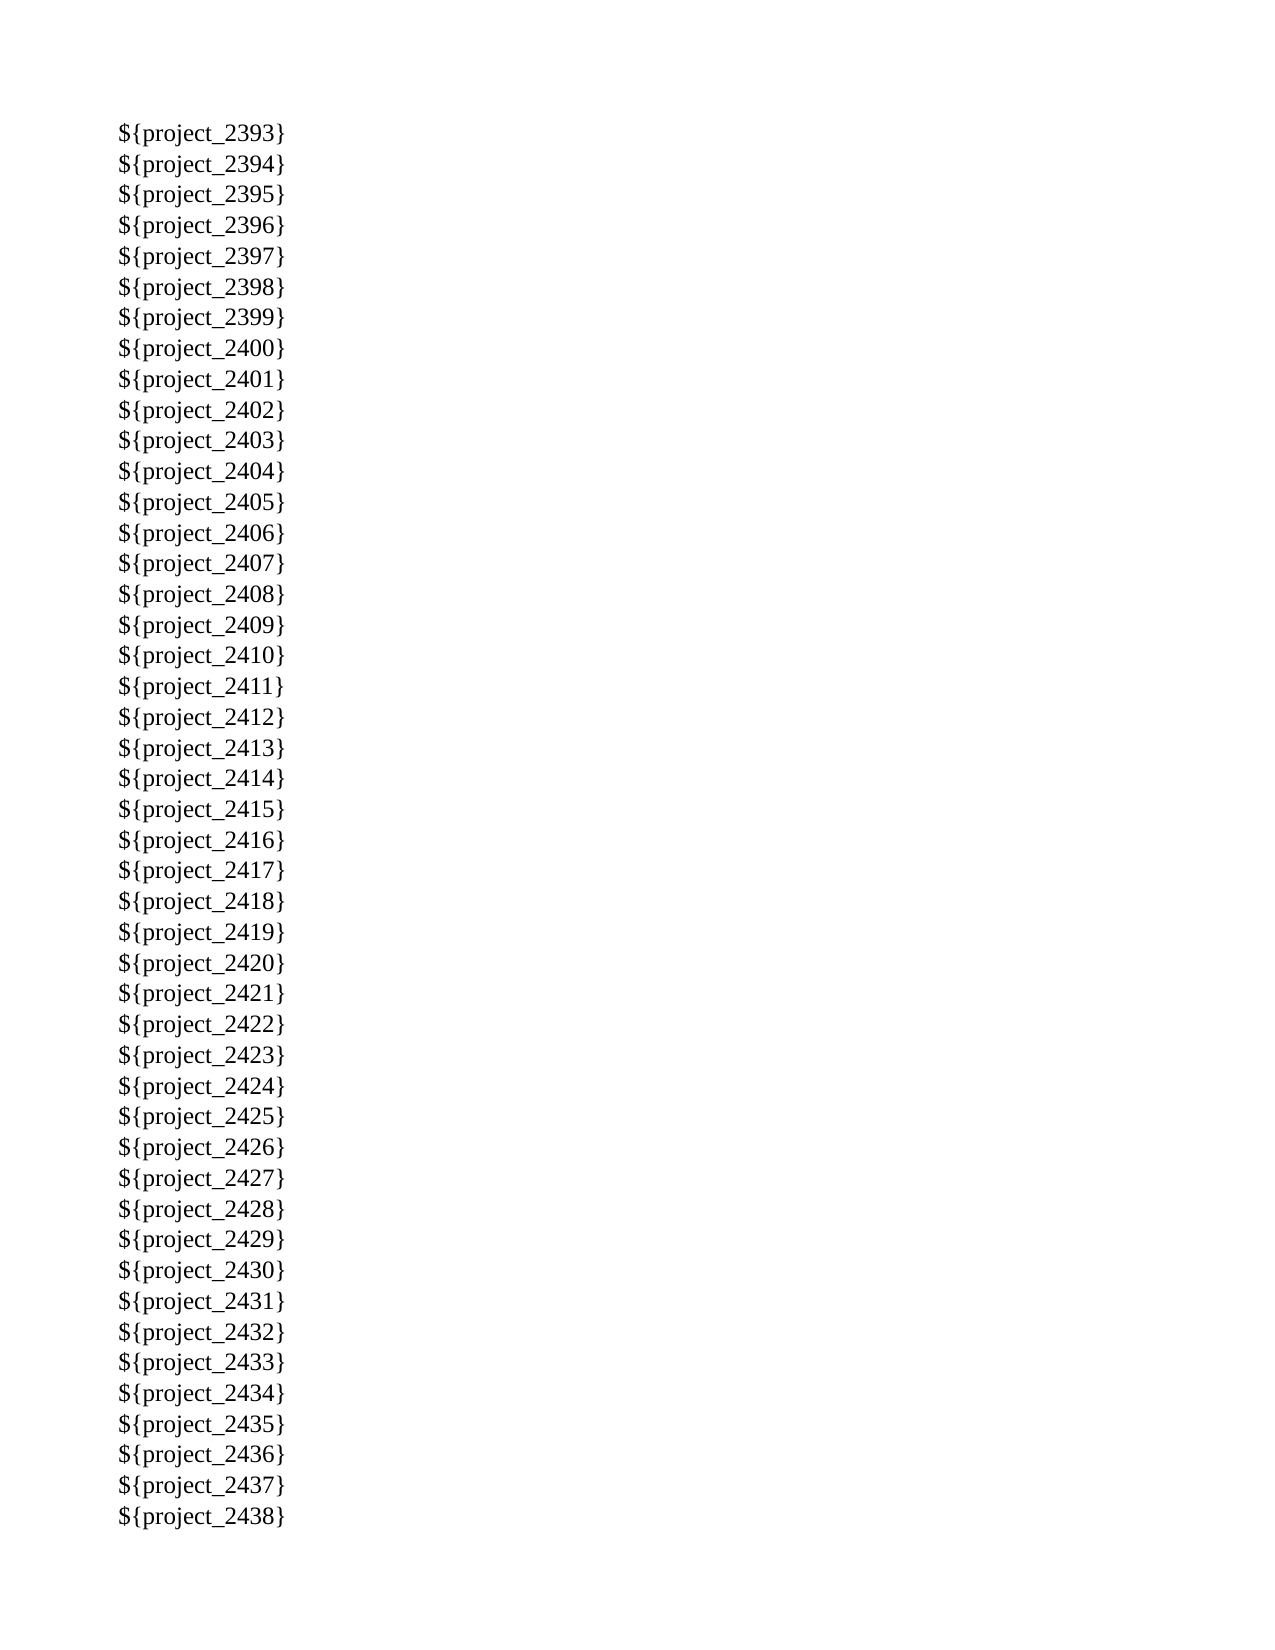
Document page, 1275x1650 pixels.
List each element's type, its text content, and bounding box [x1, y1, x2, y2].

text ${project_2411} [118, 671, 1157, 700]
text ${project_2427} [118, 1163, 1157, 1192]
text ${project_2393} [118, 118, 1157, 147]
text ${project_2433} [118, 1347, 1157, 1376]
text ${project_2434} [118, 1378, 1157, 1407]
text ${project_2421} [118, 978, 1157, 1007]
text ${project_2418} [118, 886, 1157, 915]
text ${project_2394} [118, 149, 1157, 178]
text ${project_2399} [118, 302, 1157, 331]
text ${project_2414} [118, 763, 1157, 792]
text ${project_2426} [118, 1132, 1157, 1161]
text ${project_2404} [118, 456, 1157, 485]
text ${project_2423} [118, 1040, 1157, 1069]
text ${project_2424} [118, 1071, 1157, 1099]
text ${project_2407} [118, 548, 1157, 577]
text ${project_2420} [118, 948, 1157, 977]
text ${project_2417} [118, 856, 1157, 884]
text ${project_2406} [118, 518, 1157, 546]
text ${project_2436} [118, 1439, 1157, 1468]
text ${project_2410} [118, 641, 1157, 669]
text ${project_2422} [118, 1009, 1157, 1038]
text ${project_2397} [118, 241, 1157, 270]
text ${project_2428} [118, 1194, 1157, 1222]
text ${project_2438} [118, 1501, 1157, 1530]
text ${project_2409} [118, 610, 1157, 638]
text ${project_2415} [118, 794, 1157, 823]
text ${project_2405} [118, 487, 1157, 516]
text ${project_2408} [118, 579, 1157, 608]
text ${project_2403} [118, 425, 1157, 454]
text ${project_2412} [118, 702, 1157, 731]
text ${project_2435} [118, 1409, 1157, 1437]
text ${project_2419} [118, 917, 1157, 946]
text ${project_2425} [118, 1101, 1157, 1130]
text ${project_2437} [118, 1470, 1157, 1499]
text ${project_2401} [118, 364, 1157, 393]
text ${project_2416} [118, 825, 1157, 854]
text ${project_2395} [118, 179, 1157, 208]
text ${project_2402} [118, 395, 1157, 423]
text ${project_2413} [118, 733, 1157, 761]
text ${project_2398} [118, 272, 1157, 301]
text ${project_2430} [118, 1255, 1157, 1284]
text ${project_2396} [118, 210, 1157, 239]
text ${project_2432} [118, 1317, 1157, 1345]
text ${project_2429} [118, 1224, 1157, 1253]
text ${project_2400} [118, 333, 1157, 362]
text ${project_2431} [118, 1286, 1157, 1314]
